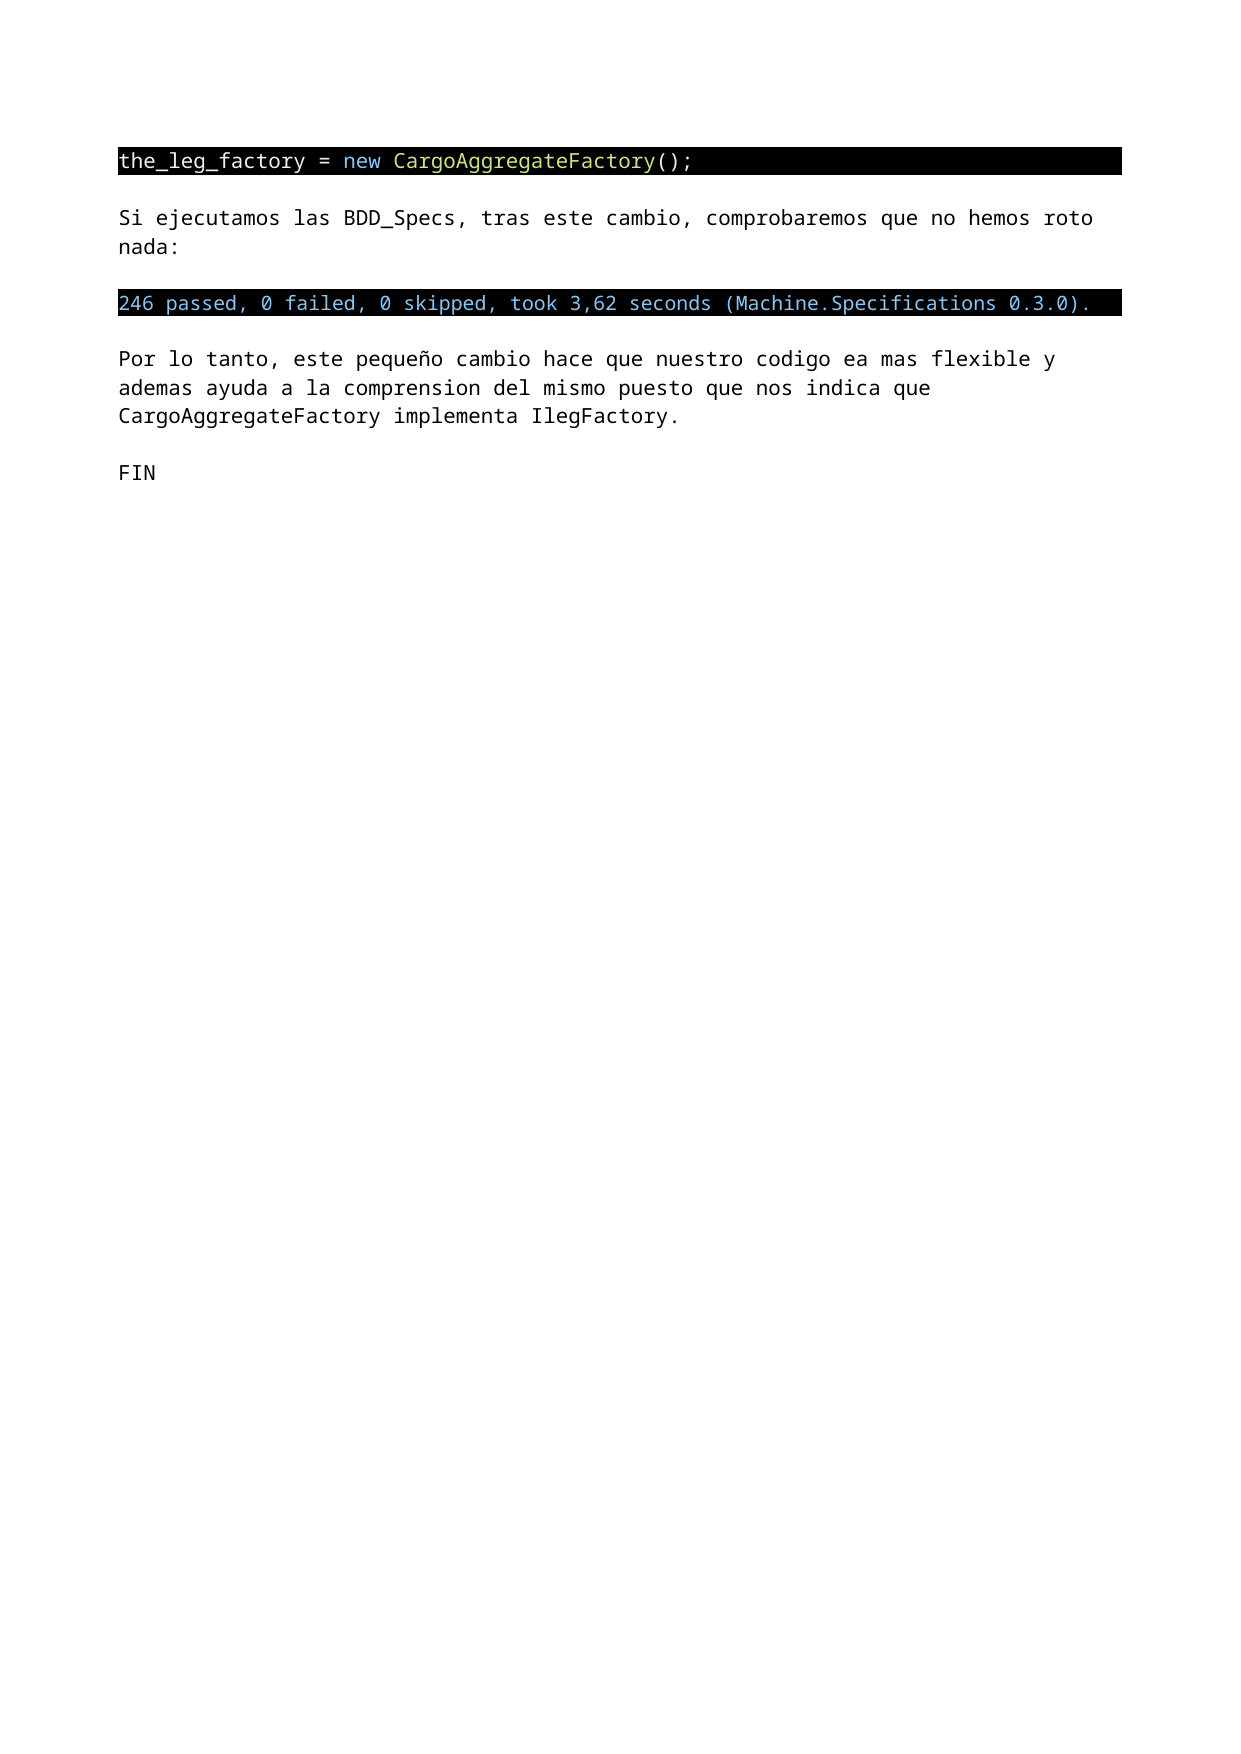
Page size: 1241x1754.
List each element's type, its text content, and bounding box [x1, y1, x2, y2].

text Si ejecutamos las BDD_Specs, tras este cambio, comprobaremos que no hemos roto nada: [118, 203, 1122, 260]
text Por lo tanto, este pequeño cambio hace que nuestro codigo ea mas flexible y ademas ayuda a la comprension del mismo puesto que nos indica que CargoAggregateFactory implementa IlegFactory. [118, 344, 1122, 429]
text the_leg_factory = new CargoAggregateFactory(); [118, 147, 1122, 175]
text 246 passed, 0 failed, 0 skipped, took 3,62 seconds (Machine.Specifications 0.3.0). [118, 289, 1122, 316]
text FIN [118, 458, 1122, 486]
